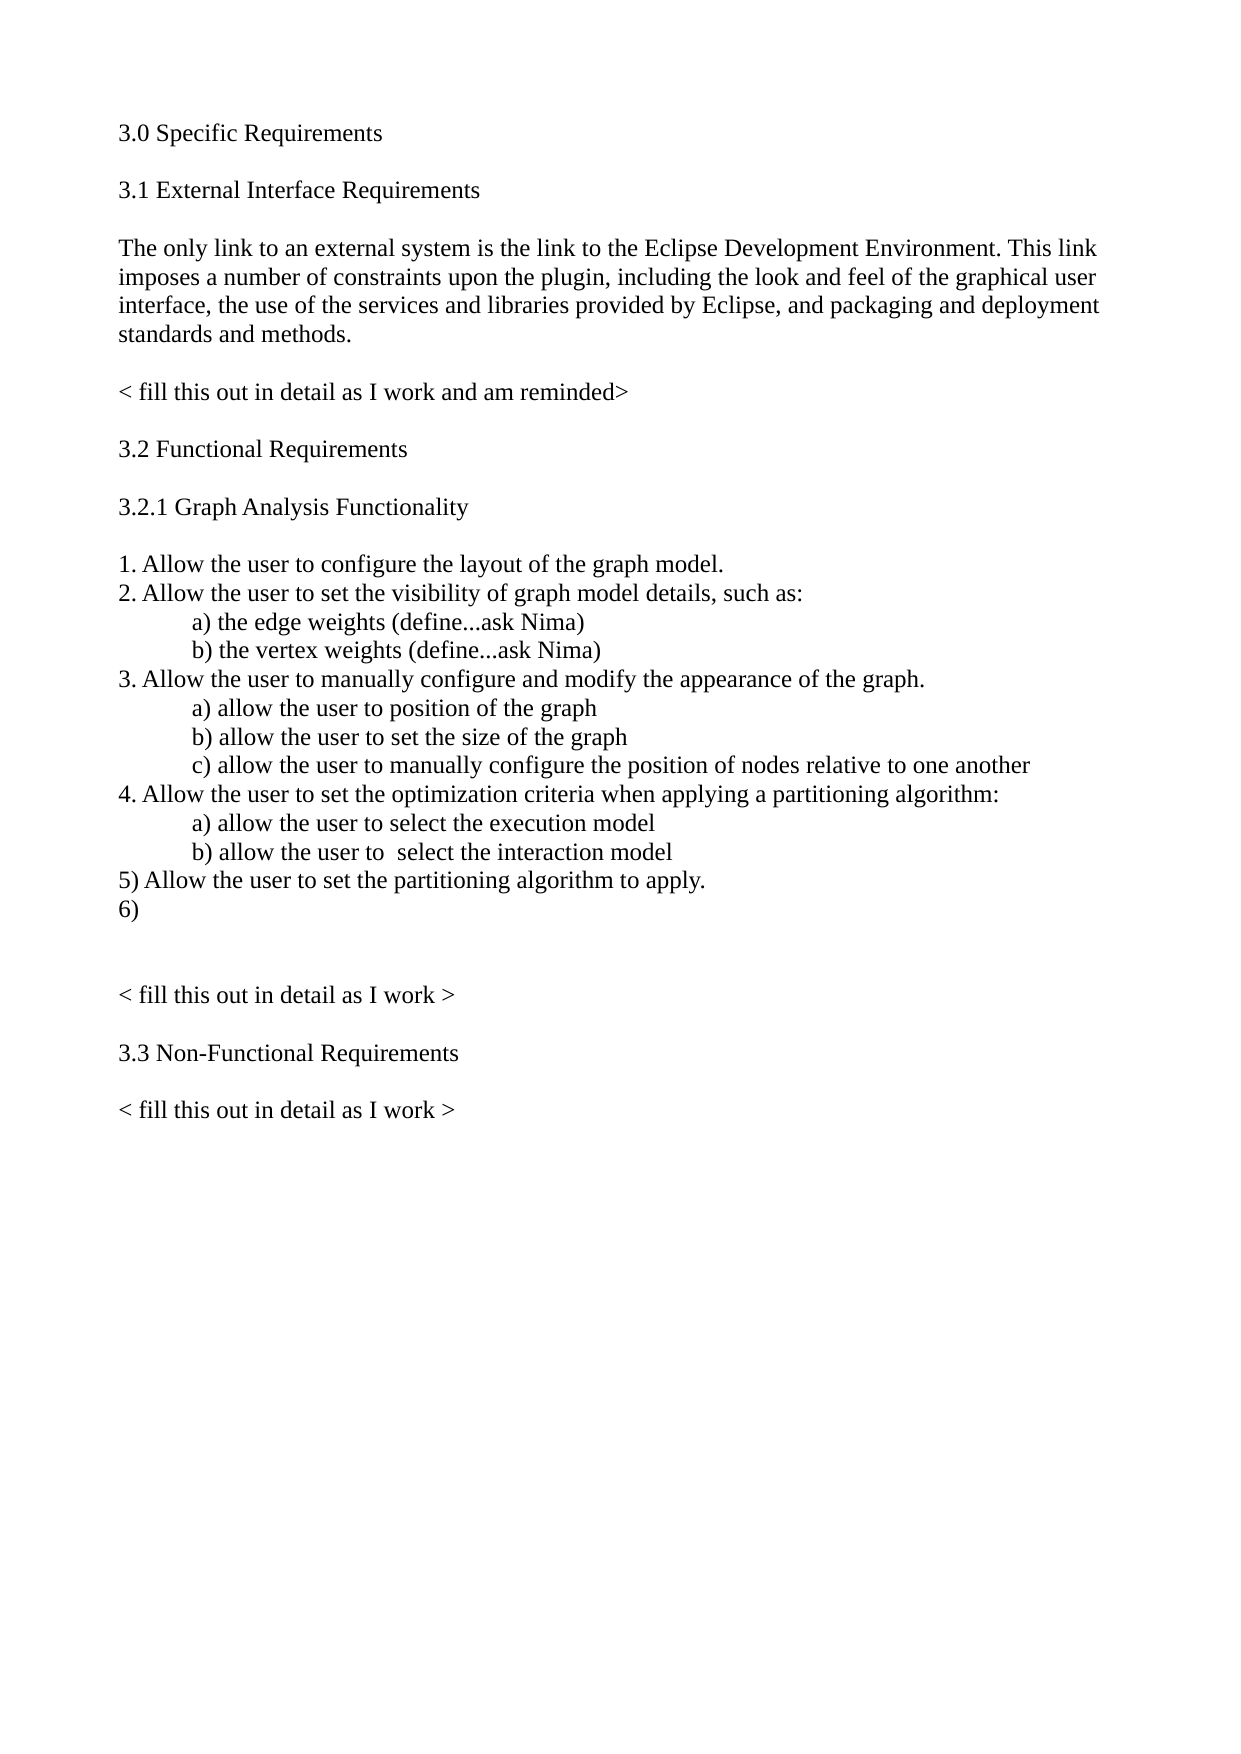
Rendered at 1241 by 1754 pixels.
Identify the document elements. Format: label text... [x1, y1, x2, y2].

text a) allow the user to position of the graph [118, 693, 1122, 722]
text 1. Allow the user to configure the layout of the graph model. [118, 549, 1122, 578]
text 3.0 Specific Requirements [118, 118, 1122, 147]
text a) the edge weights (define...ask Nima) [118, 607, 1122, 636]
text < fill this out in detail as I work > [118, 981, 1122, 1009]
text < fill this out in detail as I work > [118, 1096, 1122, 1124]
text The only link to an external system is the link to the Eclipse Development Environment. This link imposes a number of constraints upon the plugin, including the look and feel of the graphical user interface, the use of the services and libraries provided by Eclipse, and packaging and deployment standards and methods. [118, 233, 1122, 348]
text 3.1 External Interface Requirements [118, 176, 1122, 204]
text c) allow the user to manually configure the position of nodes relative to one another [118, 751, 1122, 779]
text b) allow the user to select the interaction model [118, 837, 1122, 866]
text 3. Allow the user to manually configure and modify the appearance of the graph. [118, 664, 1122, 693]
text 3.3 Non-Functional Requirements [118, 1038, 1122, 1067]
text 4. Allow the user to set the optimization criteria when applying a partitioning algorithm: [118, 779, 1122, 808]
text 2. Allow the user to set the visibility of graph model details, such as: [118, 578, 1122, 607]
text 3.2.1 Graph Analysis Functionality [118, 492, 1122, 521]
text 5) Allow the user to set the partitioning algorithm to apply. [118, 866, 1122, 894]
text < fill this out in detail as I work and am reminded> [118, 377, 1122, 406]
text a) allow the user to select the execution model [118, 808, 1122, 837]
text 6) [118, 894, 1122, 923]
text b) allow the user to set the size of the graph [118, 722, 1122, 751]
text 3.2 Functional Requirements [118, 434, 1122, 463]
text b) the vertex weights (define...ask Nima) [118, 636, 1122, 664]
